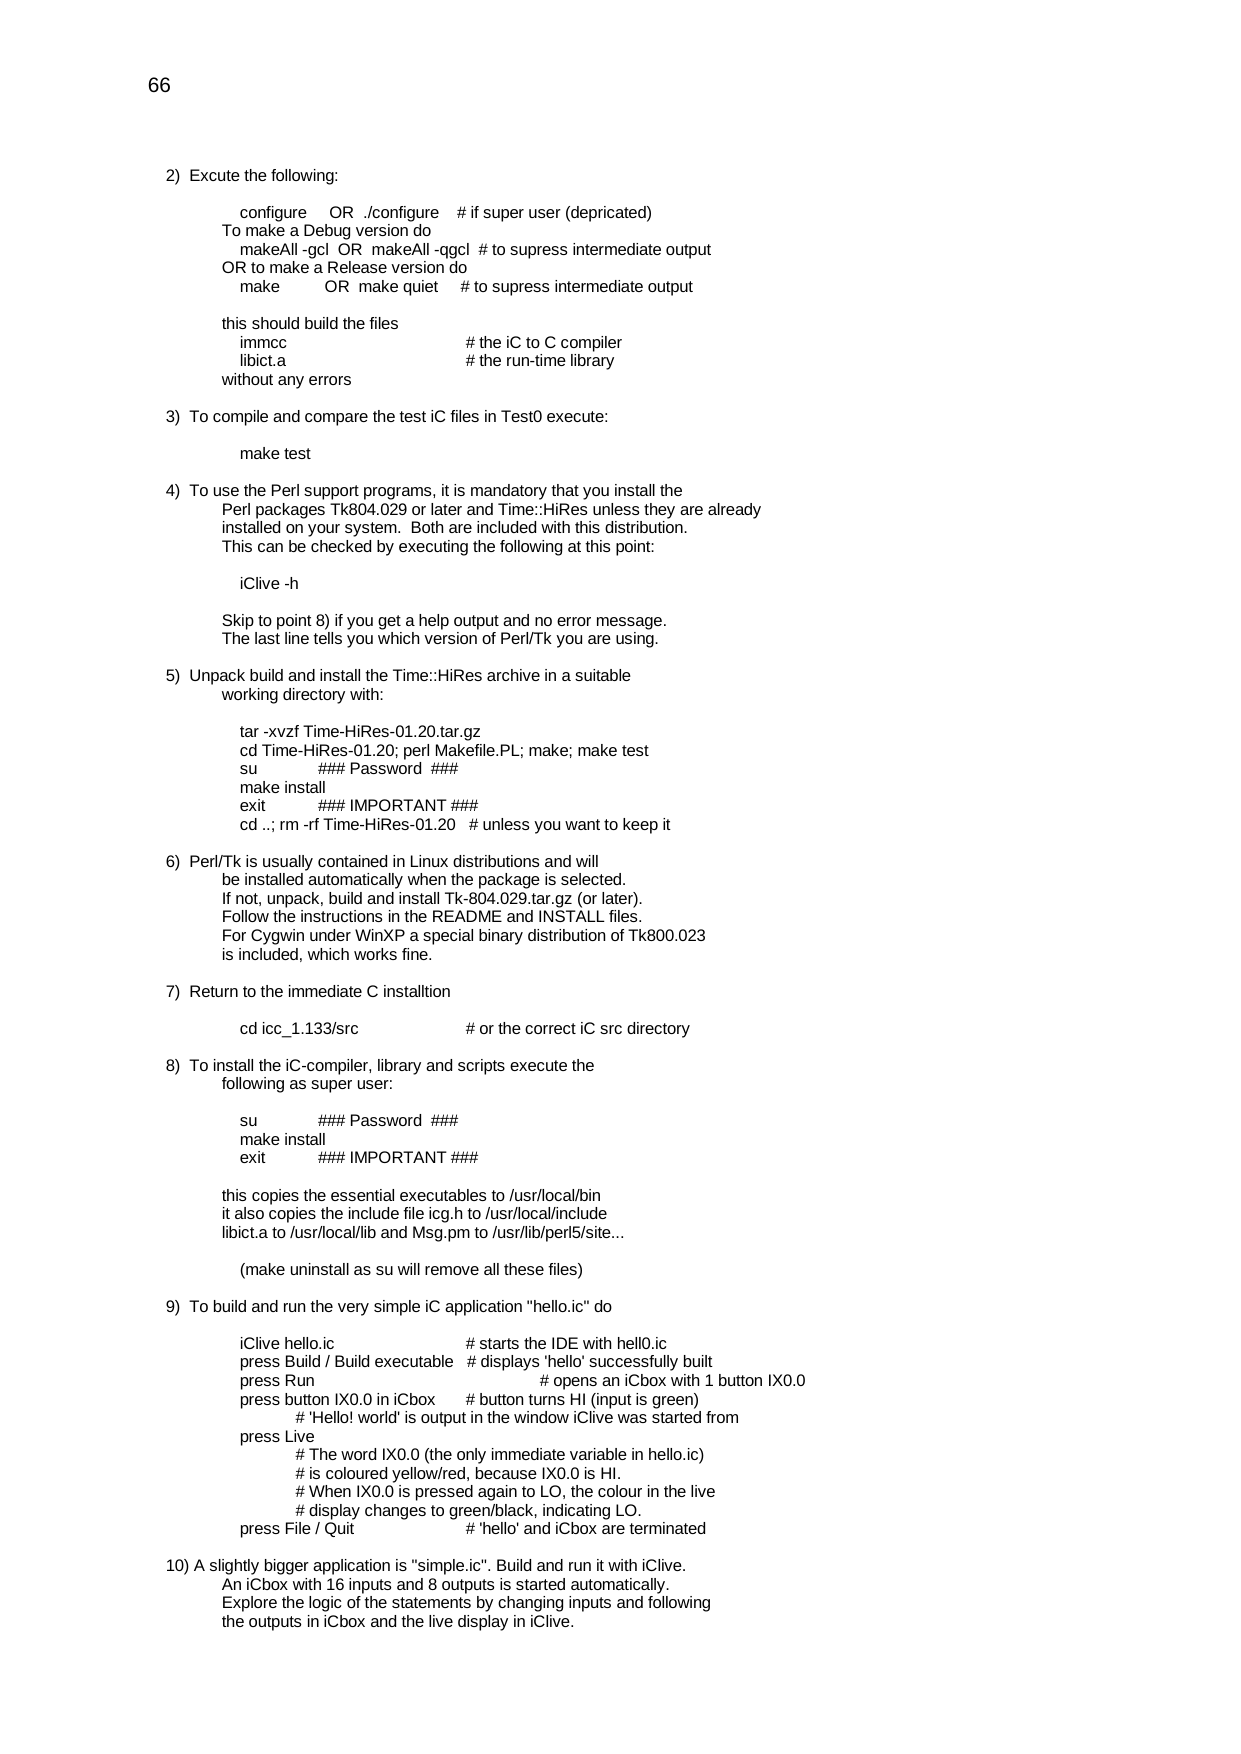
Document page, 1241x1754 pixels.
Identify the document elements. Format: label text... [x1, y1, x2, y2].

text 6) Perl/Tk is usually contained in Linux distributions and will [148, 852, 1092, 871]
text the outputs in iCbox and the live display in iClive. [148, 1612, 1092, 1631]
text (make uninstall as su will remove all these files) [148, 1260, 1092, 1279]
text Explore the logic of the statements by changing inputs and following [148, 1594, 1092, 1612]
text To make a Debug version do [148, 222, 1092, 240]
text following as super user: [148, 1075, 1092, 1093]
text press Run # opens an iCbox with 1 button IX0.0 [148, 1371, 1092, 1390]
text cd icc_1.133/src # or the correct iC src directory [148, 1019, 1092, 1038]
text press Build / Build executable # displays 'hello' successfully built [148, 1353, 1092, 1371]
text # The word IX0.0 (the only immediate variable in hello.ic) [148, 1446, 1092, 1464]
text libict.a to /usr/local/lib and Msg.pm to /usr/lib/perl5/site... [148, 1223, 1092, 1242]
text libict.a # the run-time library [148, 352, 1092, 370]
text 4) To use the Perl support programs, it is mandatory that you install the [148, 481, 1092, 500]
text make install [148, 1130, 1092, 1149]
text This can be checked by executing the following at this point: [148, 537, 1092, 556]
text configure OR ./configure # if super user (depricated) [148, 203, 1092, 222]
text make test [148, 444, 1092, 463]
text 8) To install the iC-compiler, library and scripts execute the [148, 1056, 1092, 1075]
text iClive hello.ic # starts the IDE with hell0.ic [148, 1334, 1092, 1353]
text it also copies the include file icg.h to /usr/local/include [148, 1204, 1092, 1223]
text immcc # the iC to C compiler [148, 333, 1092, 352]
text press button IX0.0 in iCbox # button turns HI (input is green) [148, 1390, 1092, 1408]
text Perl packages Tk804.029 or later and Time::HiRes unless they are already [148, 500, 1092, 518]
text without any errors [148, 370, 1092, 389]
text # display changes to green/black, indicating LO. [148, 1501, 1092, 1520]
text 3) To compile and compare the test iC files in Test0 execute: [148, 407, 1092, 426]
text su ### Password ### [148, 1112, 1092, 1130]
text press Live [148, 1427, 1092, 1446]
text 9) To build and run the very simple iC application "hello.ic" do [148, 1297, 1092, 1316]
text 10) A slightly bigger application is "simple.ic". Build and run it with iClive. [148, 1557, 1092, 1575]
text iClive -h [148, 574, 1092, 593]
text su ### Password ### [148, 759, 1092, 778]
text exit ### IMPORTANT ### [148, 1149, 1092, 1167]
text cd Time-HiRes-01.20; perl Makefile.PL; make; make test [148, 741, 1092, 759]
text exit ### IMPORTANT ### [148, 797, 1092, 815]
text For Cygwin under WinXP a special binary distribution of Tk800.023 [148, 926, 1092, 945]
text be installed automatically when the package is selected. [148, 871, 1092, 889]
text makeAll -gcl OR makeAll -qgcl # to supress intermediate output [148, 240, 1092, 259]
text # 'Hello! world' is output in the window iClive was started from [148, 1408, 1092, 1427]
text make install [148, 778, 1092, 797]
text this copies the essential executables to /usr/local/bin [148, 1186, 1092, 1204]
text tar -xvzf Time-HiRes-01.20.tar.gz [148, 722, 1092, 741]
text is included, which works fine. [148, 945, 1092, 963]
text working directory with: [148, 685, 1092, 704]
text # is coloured yellow/red, because IX0.0 is HI. [148, 1464, 1092, 1483]
text Follow the instructions in the README and INSTALL files. [148, 908, 1092, 926]
text 5) Unpack build and install the Time::HiRes archive in a suitable [148, 667, 1092, 685]
text # When IX0.0 is pressed again to LO, the colour in the live [148, 1483, 1092, 1501]
text Skip to point 8) if you get a help output and no error message. [148, 611, 1092, 630]
text OR to make a Release version do [148, 259, 1092, 277]
text The last line tells you which version of Perl/Tk you are using. [148, 630, 1092, 648]
text this should build the files [148, 314, 1092, 333]
text If not, unpack, build and install Tk-804.029.tar.gz (or later). [148, 889, 1092, 908]
text cd ..; rm -rf Time-HiRes-01.20 # unless you want to keep it [148, 815, 1092, 834]
text 2) Excute the following: [148, 166, 1092, 185]
text make OR make quiet # to supress intermediate output [148, 277, 1092, 296]
text An iCbox with 16 inputs and 8 outputs is started automatically. [148, 1575, 1092, 1594]
text 7) Return to the immediate C installtion [148, 982, 1092, 1001]
text press File / Quit # 'hello' and iCbox are terminated [148, 1520, 1092, 1538]
text installed on your system. Both are included with this distribution. [148, 518, 1092, 537]
